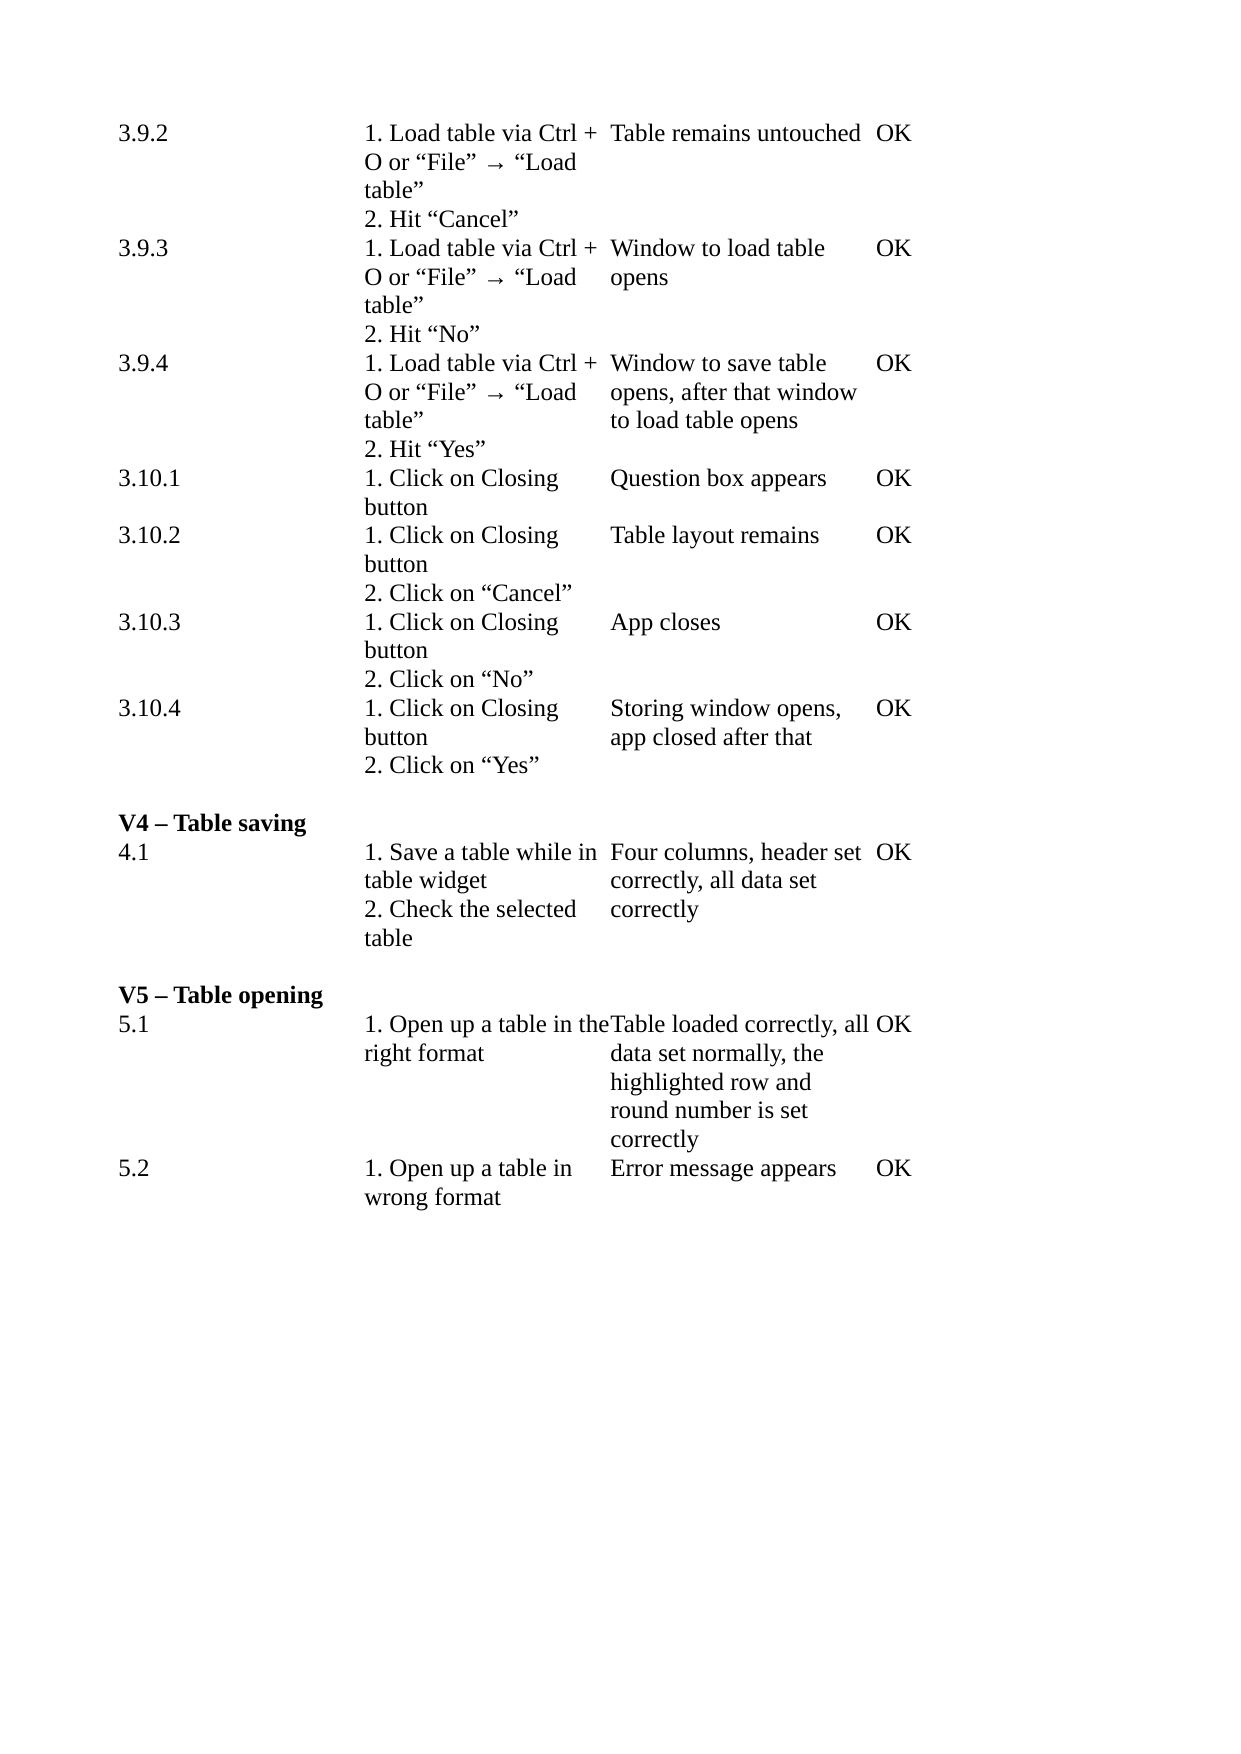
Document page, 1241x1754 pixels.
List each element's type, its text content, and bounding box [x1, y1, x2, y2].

table_cell 3.10.3 [118, 607, 364, 693]
table_cell OK [876, 118, 1122, 233]
table_cell V4 – Table saving [118, 779, 1122, 837]
table_cell 1. Click on Closing button 2. Click on “No” [364, 607, 610, 693]
table_cell V5 – Table opening [118, 952, 1122, 1009]
table_cell 1. Open up a table in wrong format [364, 1153, 610, 1211]
table_cell OK [876, 463, 1122, 521]
table_cell 1. Click on Closing button 2. Click on “Cancel” [364, 521, 610, 607]
table_cell 1. Click on Closing button [364, 463, 610, 521]
table_cell 1. Load table via Ctrl + O or “File” → “Load table” 2. Hit “Yes” [364, 348, 610, 463]
table_cell OK [876, 607, 1122, 693]
table_cell 3.10.4 [118, 693, 364, 779]
table_cell Window to save table opens, after that window to load table opens [610, 348, 876, 463]
table_cell OK [876, 1009, 1122, 1153]
table_cell OK [876, 348, 1122, 463]
table_cell Table remains untouched [610, 118, 876, 233]
table_cell 1. Load table via Ctrl + O or “File” → “Load table” 2. Hit “No” [364, 233, 610, 348]
table_cell 3.10.1 [118, 463, 364, 521]
table_cell 1. Open up a table in the right format [364, 1009, 610, 1153]
table_cell OK [876, 233, 1122, 348]
table_cell 3.9.3 [118, 233, 364, 348]
table_cell Window to load table opens [610, 233, 876, 348]
table_cell 5.1 [118, 1009, 364, 1153]
table_cell Error message appears [610, 1153, 876, 1211]
table_cell Four columns, header set correctly, all data set correctly [610, 837, 876, 952]
table_cell Table layout remains [610, 521, 876, 607]
table_cell 3.9.4 [118, 348, 364, 463]
table_cell Storing window opens, app closed after that [610, 693, 876, 779]
table_cell App closes [610, 607, 876, 693]
table_cell Table loaded correctly, all data set normally, the highlighted row and round number is set correctly [610, 1009, 876, 1153]
table_cell OK [876, 521, 1122, 607]
table_cell 5.2 [118, 1153, 364, 1211]
table_cell OK [876, 837, 1122, 952]
table_cell 3.10.2 [118, 521, 364, 607]
table_cell 1. Save a table while in table widget 2. Check the selected table [364, 837, 610, 952]
table_cell 1. Load table via Ctrl + O or “File” → “Load table” 2. Hit “Cancel” [364, 118, 610, 233]
table_cell 1. Click on Closing button 2. Click on “Yes” [364, 693, 610, 779]
table_cell 3.9.2 [118, 118, 364, 233]
table_cell 4.1 [118, 837, 364, 952]
table_cell Question box appears [610, 463, 876, 521]
table_cell OK [876, 693, 1122, 779]
table_cell OK [876, 1153, 1122, 1211]
